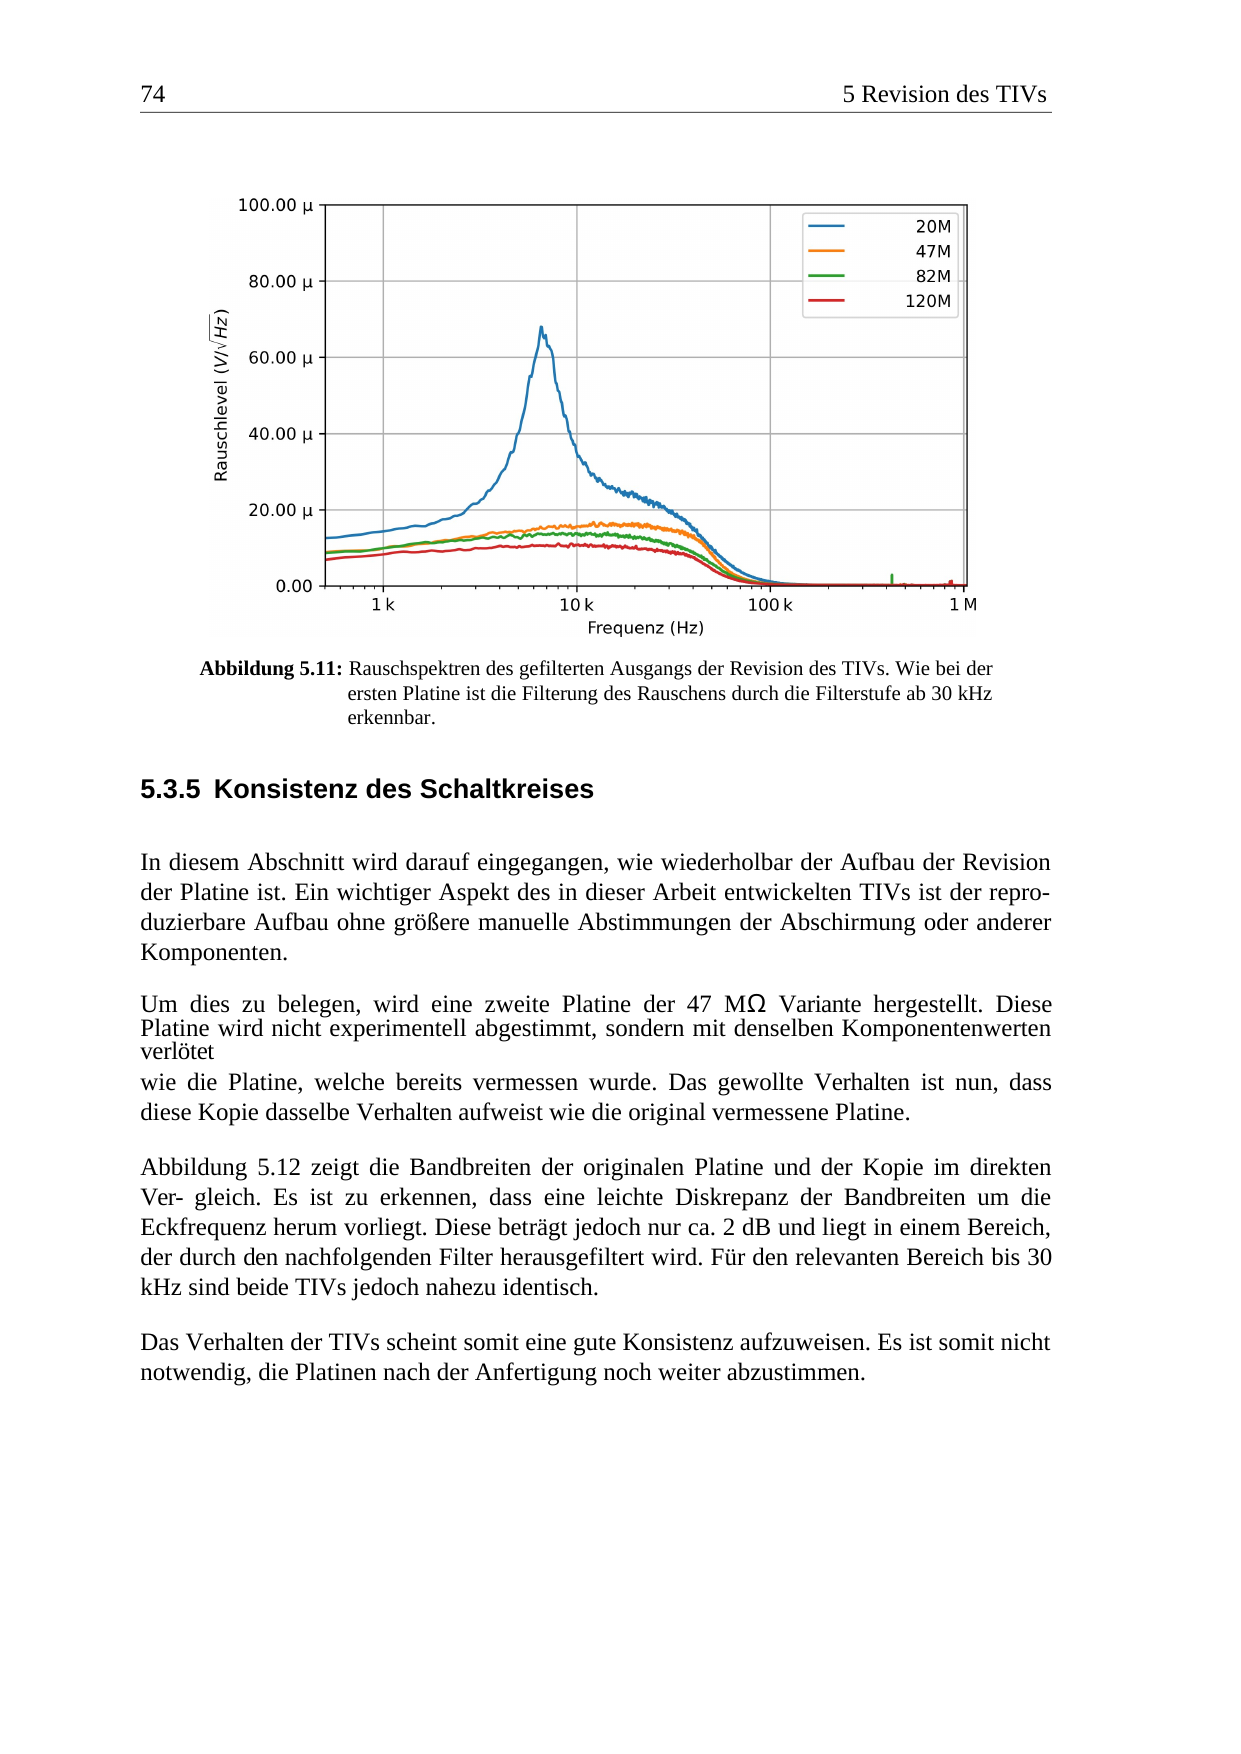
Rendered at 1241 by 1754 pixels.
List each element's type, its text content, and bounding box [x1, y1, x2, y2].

subtitle Konsistenz des Schaltkreises [140, 773, 1240, 804]
text Abbildung 5.11: Rauschspektren des gefilterten Ausgangs der Revision des TIVs. Wie bei der ersten Platine ist die Filterung des Rauschens durch die Filterstufe ab 30 kHz erkennbar. [199, 656, 993, 729]
text Um dies zu belegen, wird eine zweite Platine der 47 MΩ Variante hergestellt. Diese Platine wird nicht experimentell abgestimmt, sondern mit denselben Komponentenwerten verlötet [140, 991, 1052, 1065]
picture [209, 198, 976, 637]
text In diesem Abschnitt wird darauf eingegangen, wie wiederholbar der Aufbau der Revision der Platine ist. Ein wichtiger Aspekt des in dieser Arbeit entwickelten TIVs ist der repro- duzierbare Aufbau ohne größere manuelle Abstimmungen der Abschirmung oder anderer Komponenten. [140, 847, 1052, 966]
text wie die Platine, welche bereits vermessen wurde. Das gewollte Verhalten ist nun, dass diese Kopie dasselbe Verhalten aufweist wie die original vermessene Platine. [140, 1067, 1052, 1126]
text Abbildung 5.12 zeigt die Bandbreiten der originalen Platine und der Kopie im direkten Ver- gleich. Es ist zu erkennen, dass eine leichte Diskrepanz der Bandbreiten um die Eckfrequenz herum vorliegt. Diese beträgt jedoch nur ca. 2 dB und liegt in einem Bereich, der durch den nachfolgenden Filter herausgefiltert wird. Für den relevanten Bereich bis 30 kHz sind beide TIVs jedoch nahezu identisch. [140, 1152, 1052, 1301]
text Das Verhalten der TIVs scheint somit eine gute Konsistenz aufzuweisen. Es ist somit nicht notwendig, die Platinen nach der Anfertigung noch weiter abzustimmen. [140, 1327, 1052, 1386]
